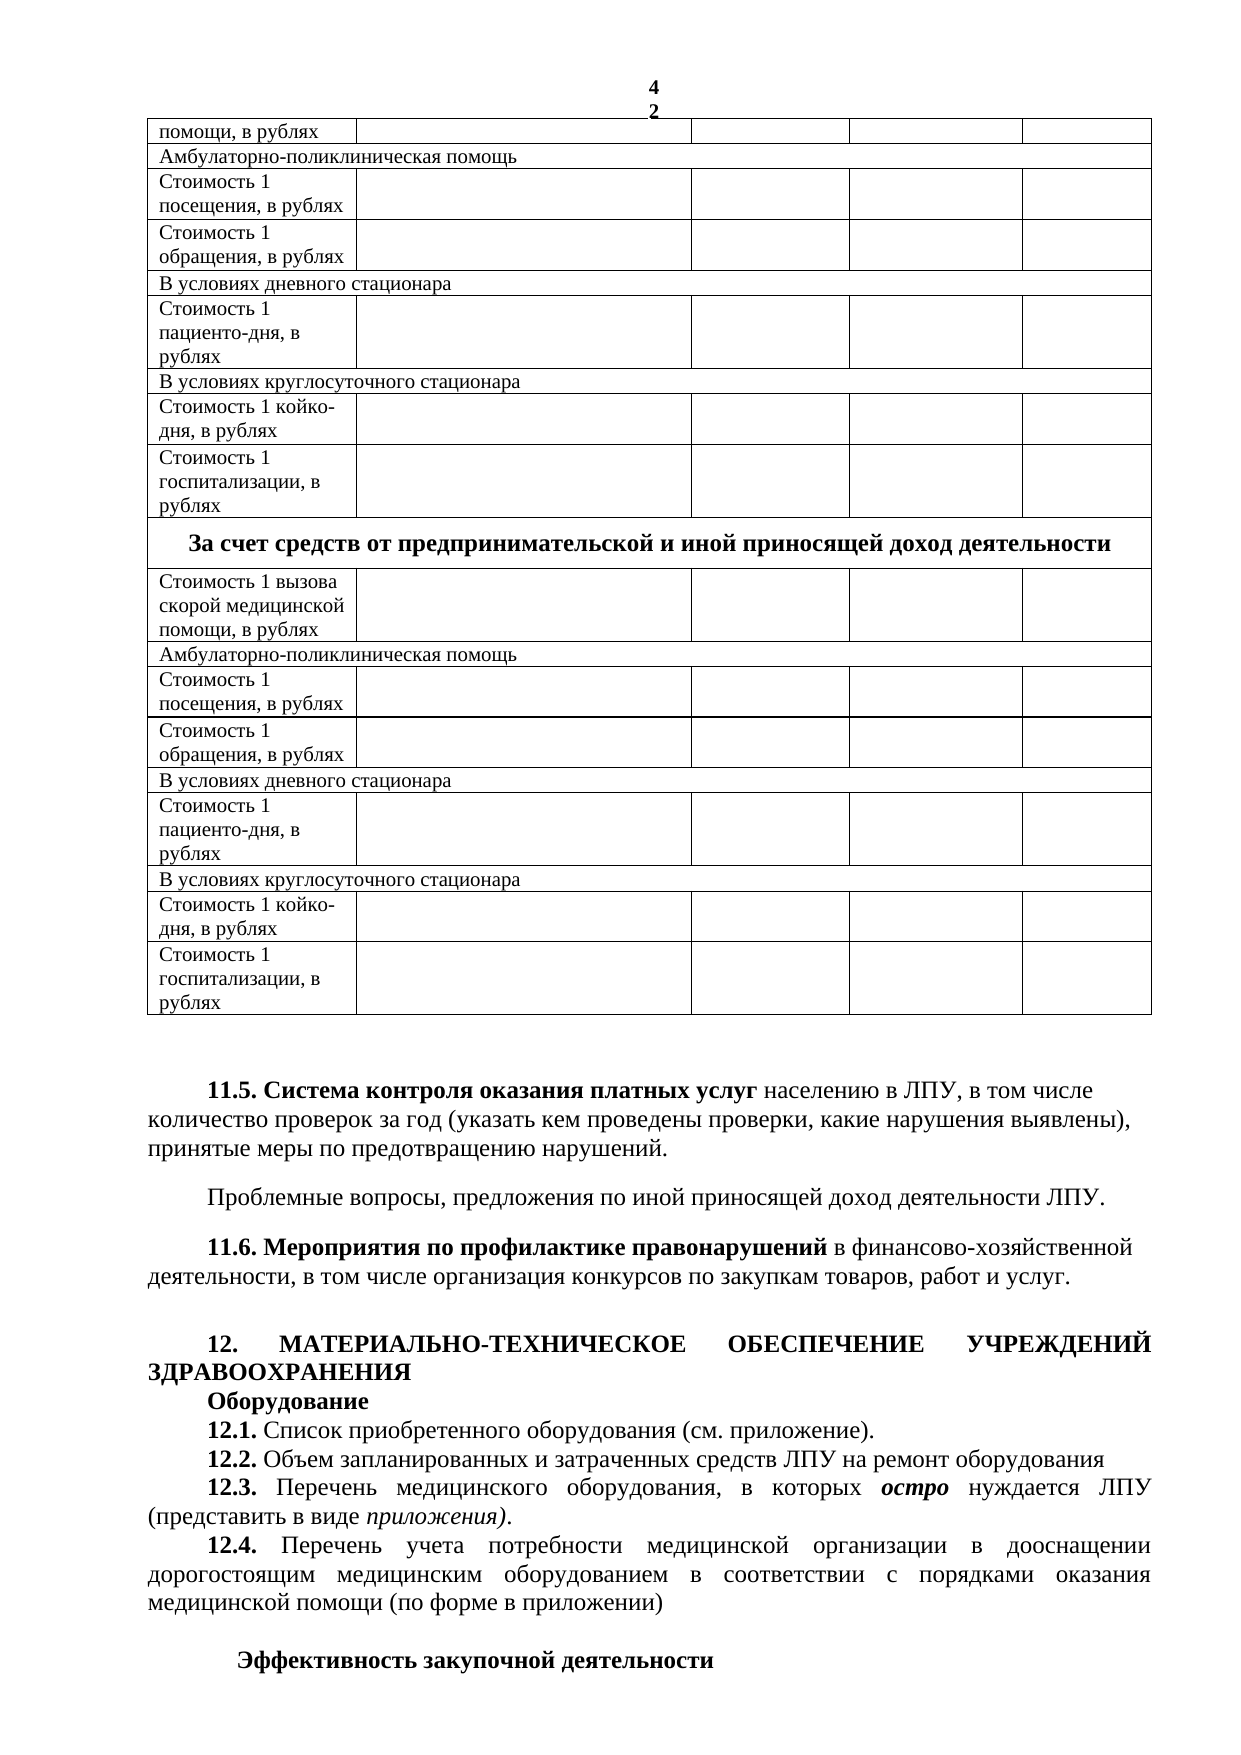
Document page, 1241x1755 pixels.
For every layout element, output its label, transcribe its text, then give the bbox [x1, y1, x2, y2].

table_cell Стоимость 1 посещения, в рублях [148, 169, 356, 219]
table_cell [1023, 942, 1151, 1014]
table_cell В условиях дневного стационара [148, 271, 1151, 295]
table_cell [850, 220, 1022, 269]
table_cell [357, 942, 691, 1014]
table_cell [692, 793, 849, 865]
table_cell помощи, в рублях [148, 119, 356, 143]
table_cell В условиях дневного стационара [148, 768, 1151, 792]
table_cell [1023, 220, 1151, 269]
table_cell [1023, 119, 1151, 143]
text 12.1. Список приобретенного оборудования (см. приложение). [148, 1415, 1152, 1444]
table_cell [1023, 667, 1151, 716]
table_cell [357, 569, 691, 641]
table_cell [850, 718, 1022, 767]
table_cell [692, 394, 849, 444]
text Проблемные вопросы, предложения по иной приносящей доход деятельности ЛПУ. [148, 1182, 1158, 1211]
table_cell [692, 667, 849, 716]
table_cell В условиях круглосуточного стационара [148, 866, 1151, 891]
table_cell [692, 445, 849, 517]
table_cell [850, 119, 1022, 143]
text 11.5. Система контроля оказания платных услуг населению в ЛПУ, в том числе количество проверок за год (указать кем проведены проверки, какие нарушения выявлены), принятые меры по предотвращению нарушений. [148, 1075, 1158, 1162]
table_cell [850, 569, 1022, 641]
table_cell Стоимость 1 посещения, в рублях [148, 667, 356, 716]
table_cell [692, 169, 849, 219]
table_cell [692, 718, 849, 767]
table_cell За счет средств от предпринимательской и иной приносящей доход деятельности [148, 518, 1151, 567]
text 12.4. Перечень учета потребности медицинской организации в дооснащении дорогостоящим медицинским оборудованием в соответствии с порядками оказания медицинской помощи (по форме в приложении) [148, 1530, 1152, 1616]
table_cell Стоимость 1 пациенто-дня, в рублях [148, 296, 356, 368]
table_cell [692, 892, 849, 941]
table_cell Стоимость 1 обращения, в рублях [148, 220, 356, 269]
table_cell [1023, 445, 1151, 517]
table_cell [692, 569, 849, 641]
table_cell [692, 942, 849, 1014]
table_cell Стоимость 1 вызова скорой медицинской помощи, в рублях [148, 569, 356, 641]
table_cell [1023, 892, 1151, 941]
table_cell [357, 169, 691, 219]
text 12. МАТЕРИАЛЬНО-ТЕХНИЧЕСКОЕ ОБЕСПЕЧЕНИЕ УЧРЕЖДЕНИЙ ЗДРАВООХРАНЕНИЯ [148, 1329, 1152, 1386]
table_cell [850, 296, 1022, 368]
table_cell Стоимость 1 пациенто-дня, в рублях [148, 793, 356, 865]
table_cell [357, 119, 691, 143]
table_cell [850, 169, 1022, 219]
table_cell Стоимость 1 обращения, в рублях [148, 718, 356, 767]
table_cell [1023, 793, 1151, 865]
table_cell [357, 394, 691, 444]
table_cell [850, 445, 1022, 517]
text 11.6. Мероприятия по профилактике правонарушений в финансово-хозяйственной деятельности, в том числе организация конкурсов по закупкам товаров, работ и услуг. [148, 1232, 1158, 1289]
text Эффективность закупочной деятельности [148, 1645, 1152, 1674]
text Оборудование [148, 1386, 1152, 1415]
table_cell [1023, 394, 1151, 444]
table_cell [1023, 296, 1151, 368]
table_cell [357, 445, 691, 517]
table_cell [692, 220, 849, 269]
text 12.3. Перечень медицинского оборудования, в которых остро нуждается ЛПУ (представить в виде приложения). [148, 1472, 1152, 1530]
table_cell [850, 667, 1022, 716]
table_cell [357, 667, 691, 716]
table_cell Амбулаторно-поликлиническая помощь [148, 642, 1151, 666]
table_cell Стоимость 1 койко-дня, в рублях [148, 892, 356, 941]
table_cell [850, 892, 1022, 941]
table_cell Стоимость 1 госпитализации, в рублях [148, 445, 356, 517]
table_cell [1023, 569, 1151, 641]
text 12.2. Объем запланированных и затраченных средств ЛПУ на ремонт оборудования [148, 1444, 1152, 1472]
table_cell В условиях круглосуточного стационара [148, 369, 1151, 393]
table_cell [1023, 169, 1151, 219]
table_cell Амбулаторно-поликлиническая помощь [148, 144, 1151, 168]
table_cell [1023, 718, 1151, 767]
table_cell [692, 296, 849, 368]
table_cell Стоимость 1 госпитализации, в рублях [148, 942, 356, 1014]
table_cell [850, 942, 1022, 1014]
table_cell [357, 296, 691, 368]
table_cell Стоимость 1 койко-дня, в рублях [148, 394, 356, 444]
table_cell [850, 793, 1022, 865]
table_cell [357, 718, 691, 767]
table_cell [357, 892, 691, 941]
table_cell [357, 793, 691, 865]
table_cell [692, 119, 849, 143]
table_cell [850, 394, 1022, 444]
table_cell [357, 220, 691, 269]
